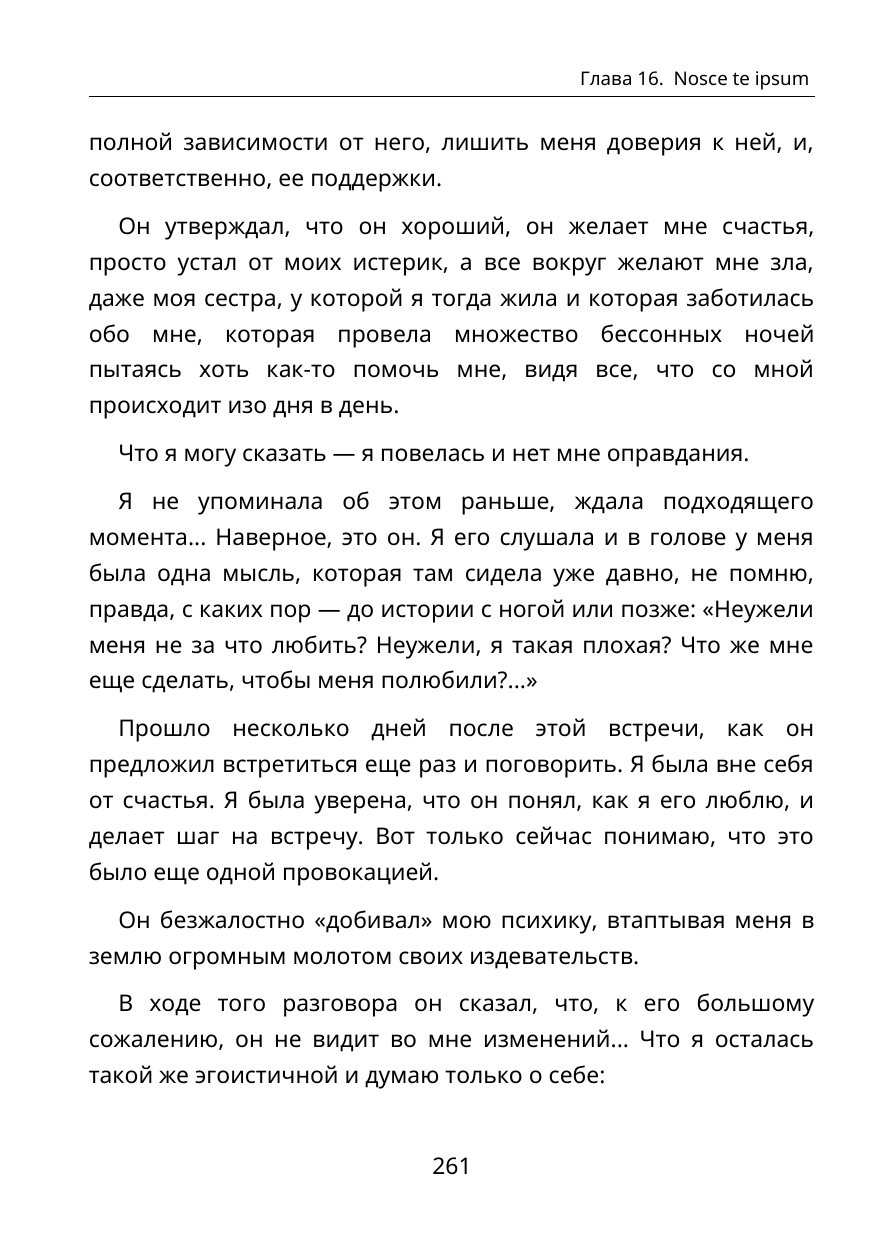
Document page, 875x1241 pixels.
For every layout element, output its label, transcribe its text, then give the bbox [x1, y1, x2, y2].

text полной зависимости от него, лишить меня доверия к ней, и, соответственно, ее поддержки. [88, 126, 815, 193]
text Он утверждал, что он хороший, он желает мне счастья, просто устал от моих истерик, а все вокруг желают мне зла, даже моя сестра, у которой я тогда жила и которая заботилась обо мне, которая провела множество бессонных ночей пытаясь хоть как-то помочь мне, видя все, что со мной происходит изо дня в день. [88, 210, 815, 421]
text Я не упоминала об этом раньше, ждала подходящего момента... Наверное, это он. Я его слушала и в голове у меня была одна мысль, которая там сидела уже давно, не помню, правда, с каких пор — до истории с ногой или позже: «Неужели меня не за что любить? Неужели, я такая плохая? Что же мне еще сделать, чтобы меня полюбили?...» [88, 485, 815, 696]
text Прошло несколько дней после этой встречи, как он предложил встретиться еще раз и поговорить. Я была вне себя от счастья. Я была уверена, что он понял, как я его люблю, и делает шаг на встречу. Вот только сейчас понимаю, что это было еще одной провокацией. [88, 712, 815, 887]
text Он безжалостно «добивал» мою психику, втаптывая меня в землю огромным молотом своих издевательств. [88, 904, 815, 971]
text В ходе того разговора он сказал, что, к его большому сожалению, он не видит во мне изменений... Что я осталась такой же эгоистичной и думаю только о себе: [88, 987, 815, 1090]
text Что я могу сказать — я повелась и нет мне оправдания. [88, 437, 815, 468]
